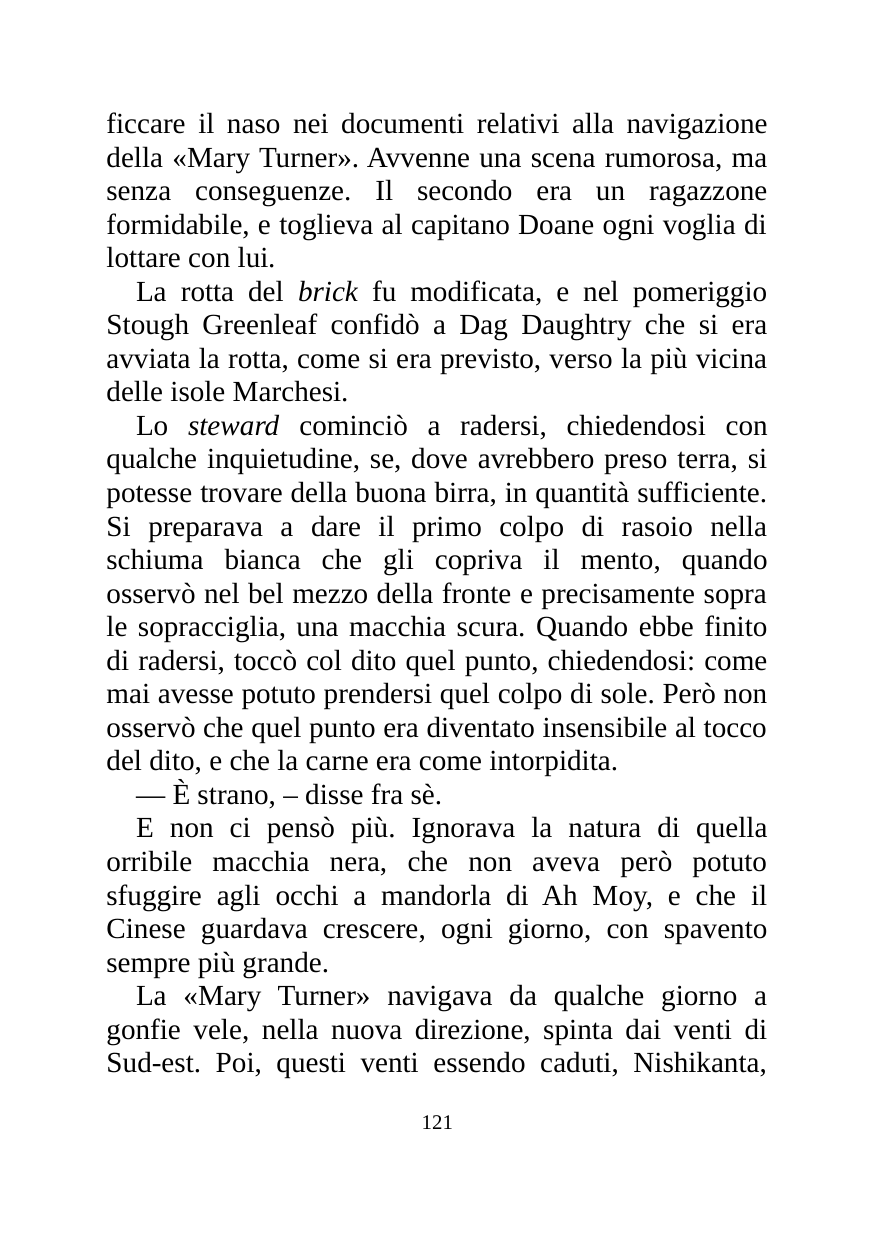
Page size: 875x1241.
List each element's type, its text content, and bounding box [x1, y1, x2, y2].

text Lo steward cominciò a radersi, chiedendosi con qualche inquietudine, se, dove avrebbero preso terra, si potesse trovare della buona birra, in quantità sufficiente. Si preparava a dare il primo colpo di rasoio nella schiuma bianca che gli copriva il mento, quando osservò nel bel mezzo della fronte e precisamente sopra le sopracciglia, una macchia scura. Quando ebbe finito di radersi, toccò col dito quel punto, chiedendosi: come mai avesse potuto prendersi quel colpo di sole. Però non osservò che quel punto era diventato insensibile al tocco del dito, e che la carne era come intorpidita. [106, 408, 768, 777]
text La «Mary Turner» navigava da qualche giorno a gonfie vele, nella nuova direzione, spinta dai venti di Sud-est. Poi, questi venti essendo caduti, Nishikanta, [106, 978, 768, 1079]
text La rotta del brick fu modificata, e nel pomeriggio Stough Greenleaf confidò a Dag Daughtry che si era avviata la rotta, come si era previsto, verso la più vicina delle isole Marchesi. [106, 274, 768, 408]
text — È strano, – disse fra sè. [106, 777, 768, 811]
text E non ci pensò più. Ignorava la natura di quella orribile macchia nera, che non aveva però potuto sfuggire agli occhi a mandorla di Ah Moy, e che il Cinese guardava crescere, ogni giorno, con spavento sempre più grande. [106, 811, 768, 978]
text ficcare il naso nei documenti relativi alla navigazione della «Mary Turner». Avvenne una scena rumorosa, ma senza conseguenze. Il secondo era un ragazzone formidabile, e toglieva al capitano Doane ogni voglia di lottare con lui. [106, 106, 768, 274]
